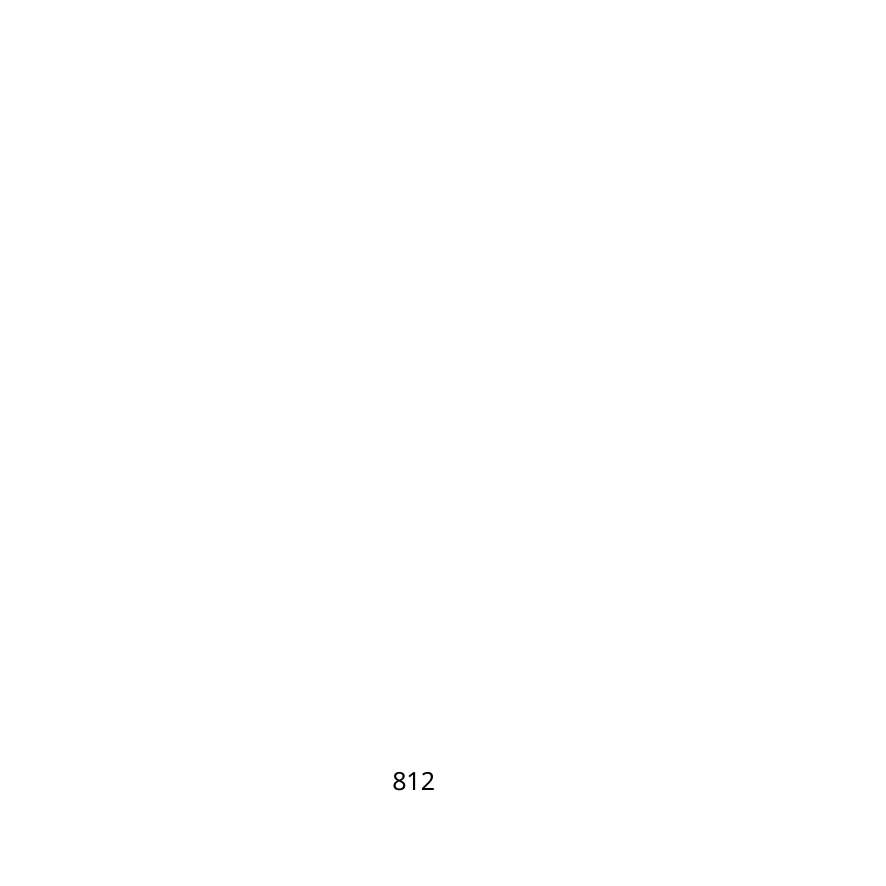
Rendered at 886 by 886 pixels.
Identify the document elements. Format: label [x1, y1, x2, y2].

table_cell [59, 117, 413, 145]
table_header [413, 89, 768, 117]
table_cell [413, 117, 768, 145]
table_header [59, 89, 413, 117]
